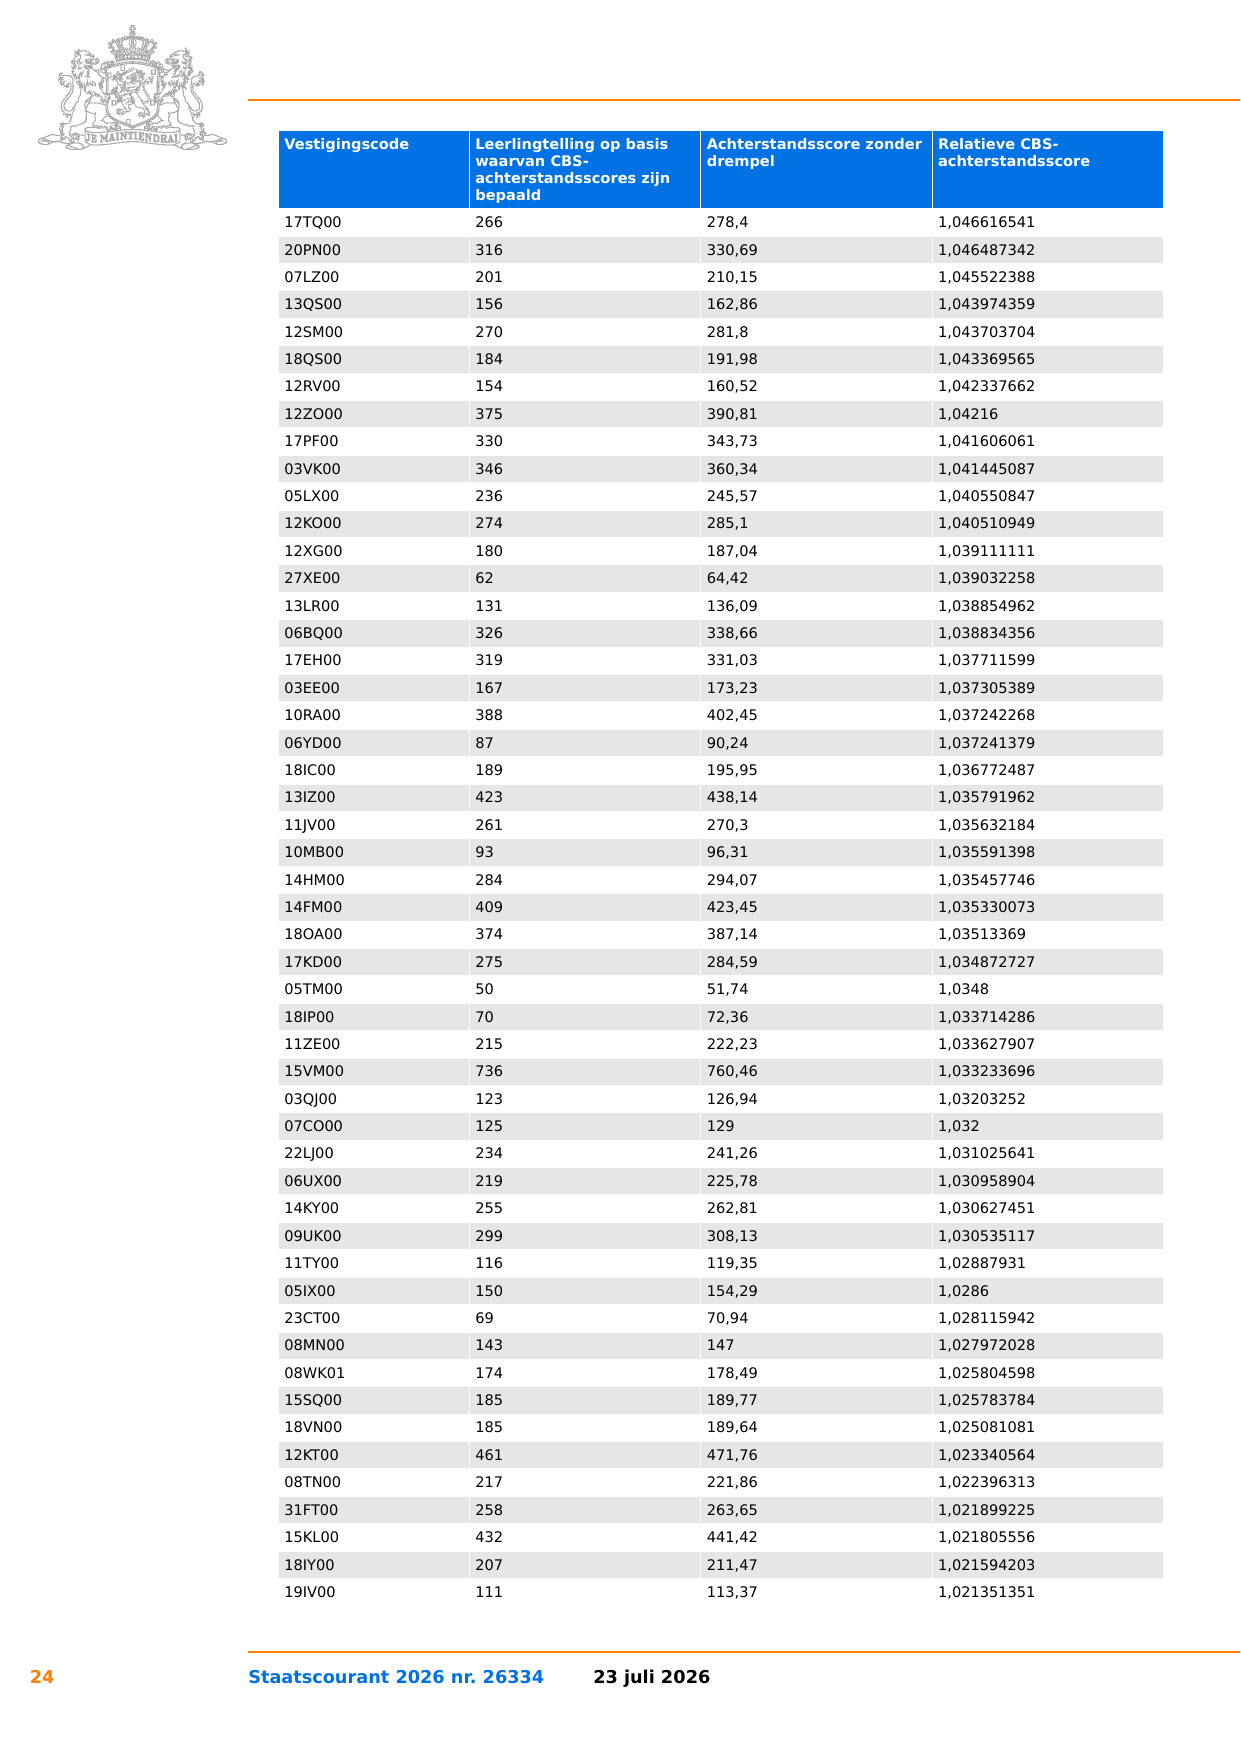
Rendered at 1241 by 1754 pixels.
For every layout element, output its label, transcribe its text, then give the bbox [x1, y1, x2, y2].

table_cell 338,66 [701, 620, 932, 647]
table_cell 1,037241379 [933, 730, 1163, 756]
table_cell 262,81 [701, 1196, 932, 1222]
table_cell 119,35 [701, 1250, 932, 1277]
table_cell 18IC00 [279, 757, 469, 783]
table_cell 221,86 [701, 1470, 932, 1496]
table_cell 441,42 [701, 1524, 932, 1551]
table_cell 255 [470, 1196, 700, 1222]
table_cell 432 [470, 1524, 700, 1551]
table_cell 1,037242268 [933, 703, 1163, 729]
table_cell 245,57 [701, 483, 932, 509]
table_cell 1,03203252 [933, 1086, 1163, 1112]
table_cell 461 [470, 1442, 700, 1468]
table_cell 126,94 [701, 1086, 932, 1112]
table_cell 06UX00 [279, 1168, 469, 1194]
table_cell 1,033627907 [933, 1031, 1163, 1057]
table_cell 06YD00 [279, 730, 469, 756]
table_cell 1,039032258 [933, 565, 1163, 592]
table_cell 222,23 [701, 1031, 932, 1057]
table_cell 18VN00 [279, 1415, 469, 1441]
table_cell 278,4 [701, 209, 932, 236]
table_cell 187,04 [701, 538, 932, 564]
table_cell 1,041606061 [933, 429, 1163, 455]
table_cell 211,47 [701, 1552, 932, 1578]
table_cell 284 [470, 867, 700, 893]
table_cell 70 [470, 1004, 700, 1030]
table_cell 15KL00 [279, 1524, 469, 1551]
table_cell 1,033714286 [933, 1004, 1163, 1030]
table_cell 270,3 [701, 812, 932, 838]
table_cell 03QJ00 [279, 1086, 469, 1112]
table_cell 330,69 [701, 237, 932, 263]
table_cell 1,039111111 [933, 538, 1163, 564]
table_cell 1,035591398 [933, 839, 1163, 866]
table_cell 12ZO00 [279, 401, 469, 427]
table_cell 13IZ00 [279, 785, 469, 811]
picture [38, 25, 227, 150]
table_cell 285,1 [701, 511, 932, 537]
table_cell 1,025804598 [933, 1360, 1163, 1386]
table_cell 1,03513369 [933, 922, 1163, 948]
table_cell 1,023340564 [933, 1442, 1163, 1468]
table_cell 08MN00 [279, 1333, 469, 1359]
table_cell 154 [470, 374, 700, 400]
table_cell 136,09 [701, 593, 932, 619]
table_cell 1,032 [933, 1113, 1163, 1140]
table_cell 189,64 [701, 1415, 932, 1441]
table_cell 1,040550847 [933, 483, 1163, 509]
table_cell 14KY00 [279, 1196, 469, 1222]
table_cell 180 [470, 538, 700, 564]
table_cell 129 [701, 1113, 932, 1140]
table_cell 14FM00 [279, 894, 469, 921]
table_cell 409 [470, 894, 700, 921]
table_cell 1,035330073 [933, 894, 1163, 921]
table_cell 19IV00 [279, 1579, 469, 1605]
table_cell 387,14 [701, 922, 932, 948]
table_cell 390,81 [701, 401, 932, 427]
table_cell 374 [470, 922, 700, 948]
table_cell 1,030958904 [933, 1168, 1163, 1194]
table_cell 03EE00 [279, 675, 469, 701]
table_header Vestigingscode [279, 131, 469, 208]
table_cell 331,03 [701, 648, 932, 674]
table_cell 1,030535117 [933, 1223, 1163, 1249]
table_cell 22LJ00 [279, 1141, 469, 1167]
table_cell 162,86 [701, 291, 932, 318]
table_cell 1,033233696 [933, 1059, 1163, 1085]
table_cell 17TQ00 [279, 209, 469, 236]
table_cell 27XE00 [279, 565, 469, 592]
table_cell 08TN00 [279, 1470, 469, 1496]
table_cell 1,028115942 [933, 1305, 1163, 1331]
table_cell 266 [470, 209, 700, 236]
table_cell 10RA00 [279, 703, 469, 729]
table_cell 1,034872727 [933, 949, 1163, 975]
table_cell 185 [470, 1387, 700, 1414]
table_cell 1,02887931 [933, 1250, 1163, 1277]
table_cell 207 [470, 1552, 700, 1578]
table_cell 189 [470, 757, 700, 783]
table_cell 1,040510949 [933, 511, 1163, 537]
table_cell 147 [701, 1333, 932, 1359]
table_cell 64,42 [701, 565, 932, 592]
table_cell 1,021351351 [933, 1579, 1163, 1605]
table_cell 18IY00 [279, 1552, 469, 1578]
table_cell 261 [470, 812, 700, 838]
table_cell 12KT00 [279, 1442, 469, 1468]
table_cell 195,95 [701, 757, 932, 783]
table_cell 23CT00 [279, 1305, 469, 1331]
table_cell 1,027972028 [933, 1333, 1163, 1359]
table_cell 1,043974359 [933, 291, 1163, 318]
table_cell 11TY00 [279, 1250, 469, 1277]
table_cell 72,36 [701, 1004, 932, 1030]
table_cell 308,13 [701, 1223, 932, 1249]
table_cell 125 [470, 1113, 700, 1140]
table_cell 284,59 [701, 949, 932, 975]
table_cell 201 [470, 264, 700, 290]
table_cell 1,031025641 [933, 1141, 1163, 1167]
table_cell 51,74 [701, 976, 932, 1003]
table_cell 156 [470, 291, 700, 318]
table_cell 123 [470, 1086, 700, 1112]
table_cell 113,37 [701, 1579, 932, 1605]
table_cell 1,038854962 [933, 593, 1163, 619]
table_cell 1,0348 [933, 976, 1163, 1003]
table_cell 299 [470, 1223, 700, 1249]
table_cell 1,035632184 [933, 812, 1163, 838]
table_cell 423,45 [701, 894, 932, 921]
table_cell 178,49 [701, 1360, 932, 1386]
table_cell 1,045522388 [933, 264, 1163, 290]
table_cell 20PN00 [279, 237, 469, 263]
table_cell 1,041445087 [933, 456, 1163, 482]
table_cell 184 [470, 346, 700, 373]
table_cell 11ZE00 [279, 1031, 469, 1057]
table_cell 143 [470, 1333, 700, 1359]
table_cell 14HM00 [279, 867, 469, 893]
table_cell 1,04216 [933, 401, 1163, 427]
table_cell 93 [470, 839, 700, 866]
table_cell 388 [470, 703, 700, 729]
table_cell 375 [470, 401, 700, 427]
table_cell 150 [470, 1278, 700, 1304]
table_cell 1,037711599 [933, 648, 1163, 674]
table_cell 13LR00 [279, 593, 469, 619]
table_cell 1,030627451 [933, 1196, 1163, 1222]
table_cell 1,042337662 [933, 374, 1163, 400]
table_cell 50 [470, 976, 700, 1003]
table_cell 191,98 [701, 346, 932, 373]
table_cell 05LX00 [279, 483, 469, 509]
table_cell 07CO00 [279, 1113, 469, 1140]
table_cell 270 [470, 319, 700, 345]
table_cell 09UK00 [279, 1223, 469, 1249]
table_cell 1,021899225 [933, 1497, 1163, 1523]
table_cell 1,021594203 [933, 1552, 1163, 1578]
table_cell 1,036772487 [933, 757, 1163, 783]
table_cell 12KO00 [279, 511, 469, 537]
table_cell 87 [470, 730, 700, 756]
table_cell 12XG00 [279, 538, 469, 564]
table_cell 1,025081081 [933, 1415, 1163, 1441]
table_cell 1,021805556 [933, 1524, 1163, 1551]
table_cell 173,23 [701, 675, 932, 701]
table_cell 330 [470, 429, 700, 455]
table_cell 236 [470, 483, 700, 509]
table_cell 174 [470, 1360, 700, 1386]
table_cell 10MB00 [279, 839, 469, 866]
table_cell 1,0286 [933, 1278, 1163, 1304]
table_cell 215 [470, 1031, 700, 1057]
table_cell 326 [470, 620, 700, 647]
table_cell 241,26 [701, 1141, 932, 1167]
table_cell 360,34 [701, 456, 932, 482]
table_cell 736 [470, 1059, 700, 1085]
table_cell 08WK01 [279, 1360, 469, 1386]
table_cell 343,73 [701, 429, 932, 455]
table_cell 225,78 [701, 1168, 932, 1194]
table_cell 1,025783784 [933, 1387, 1163, 1414]
table_cell 70,94 [701, 1305, 932, 1331]
table_header Achterstandsscore zonder drempel [701, 131, 932, 208]
table_cell 11JV00 [279, 812, 469, 838]
table_cell 438,14 [701, 785, 932, 811]
table_cell 131 [470, 593, 700, 619]
table_cell 471,76 [701, 1442, 932, 1468]
table_cell 90,24 [701, 730, 932, 756]
table_cell 402,45 [701, 703, 932, 729]
table_cell 167 [470, 675, 700, 701]
table_cell 274 [470, 511, 700, 537]
table_cell 18IP00 [279, 1004, 469, 1030]
table_cell 1,046487342 [933, 237, 1163, 263]
table_cell 219 [470, 1168, 700, 1194]
table_cell 96,31 [701, 839, 932, 866]
table_cell 69 [470, 1305, 700, 1331]
table_cell 31FT00 [279, 1497, 469, 1523]
table_cell 111 [470, 1579, 700, 1605]
table_cell 17EH00 [279, 648, 469, 674]
table_cell 1,035457746 [933, 867, 1163, 893]
table_cell 1,043703704 [933, 319, 1163, 345]
table_cell 05IX00 [279, 1278, 469, 1304]
table_cell 154,29 [701, 1278, 932, 1304]
table_cell 234 [470, 1141, 700, 1167]
table_cell 07LZ00 [279, 264, 469, 290]
table_cell 185 [470, 1415, 700, 1441]
table_cell 281,8 [701, 319, 932, 345]
table_cell 1,022396313 [933, 1470, 1163, 1496]
table_cell 13QS00 [279, 291, 469, 318]
table_cell 423 [470, 785, 700, 811]
table_cell 17PF00 [279, 429, 469, 455]
table_cell 1,035791962 [933, 785, 1163, 811]
table_cell 12RV00 [279, 374, 469, 400]
table_cell 258 [470, 1497, 700, 1523]
table_cell 05TM00 [279, 976, 469, 1003]
table_cell 17KD00 [279, 949, 469, 975]
table_header Leerlingtelling op basis waarvan CBS-achterstandsscores zijn bepaald [470, 131, 700, 208]
table_cell 319 [470, 648, 700, 674]
table_cell 18OA00 [279, 922, 469, 948]
table_cell 116 [470, 1250, 700, 1277]
table_cell 160,52 [701, 374, 932, 400]
table_cell 217 [470, 1470, 700, 1496]
table_cell 15VM00 [279, 1059, 469, 1085]
table_cell 1,038834356 [933, 620, 1163, 647]
table_cell 1,037305389 [933, 675, 1163, 701]
table_cell 1,043369565 [933, 346, 1163, 373]
table_header Relatieve CBS-achterstandsscore [933, 131, 1163, 208]
table_cell 12SM00 [279, 319, 469, 345]
table_cell 760,46 [701, 1059, 932, 1085]
table_cell 1,046616541 [933, 209, 1163, 236]
table_cell 06BQ00 [279, 620, 469, 647]
table_cell 263,65 [701, 1497, 932, 1523]
table_cell 210,15 [701, 264, 932, 290]
table_cell 294,07 [701, 867, 932, 893]
table_cell 189,77 [701, 1387, 932, 1414]
table_cell 18QS00 [279, 346, 469, 373]
table_cell 15SQ00 [279, 1387, 469, 1414]
table_cell 275 [470, 949, 700, 975]
table_cell 03VK00 [279, 456, 469, 482]
table_cell 316 [470, 237, 700, 263]
table_cell 346 [470, 456, 700, 482]
table_cell 62 [470, 565, 700, 592]
